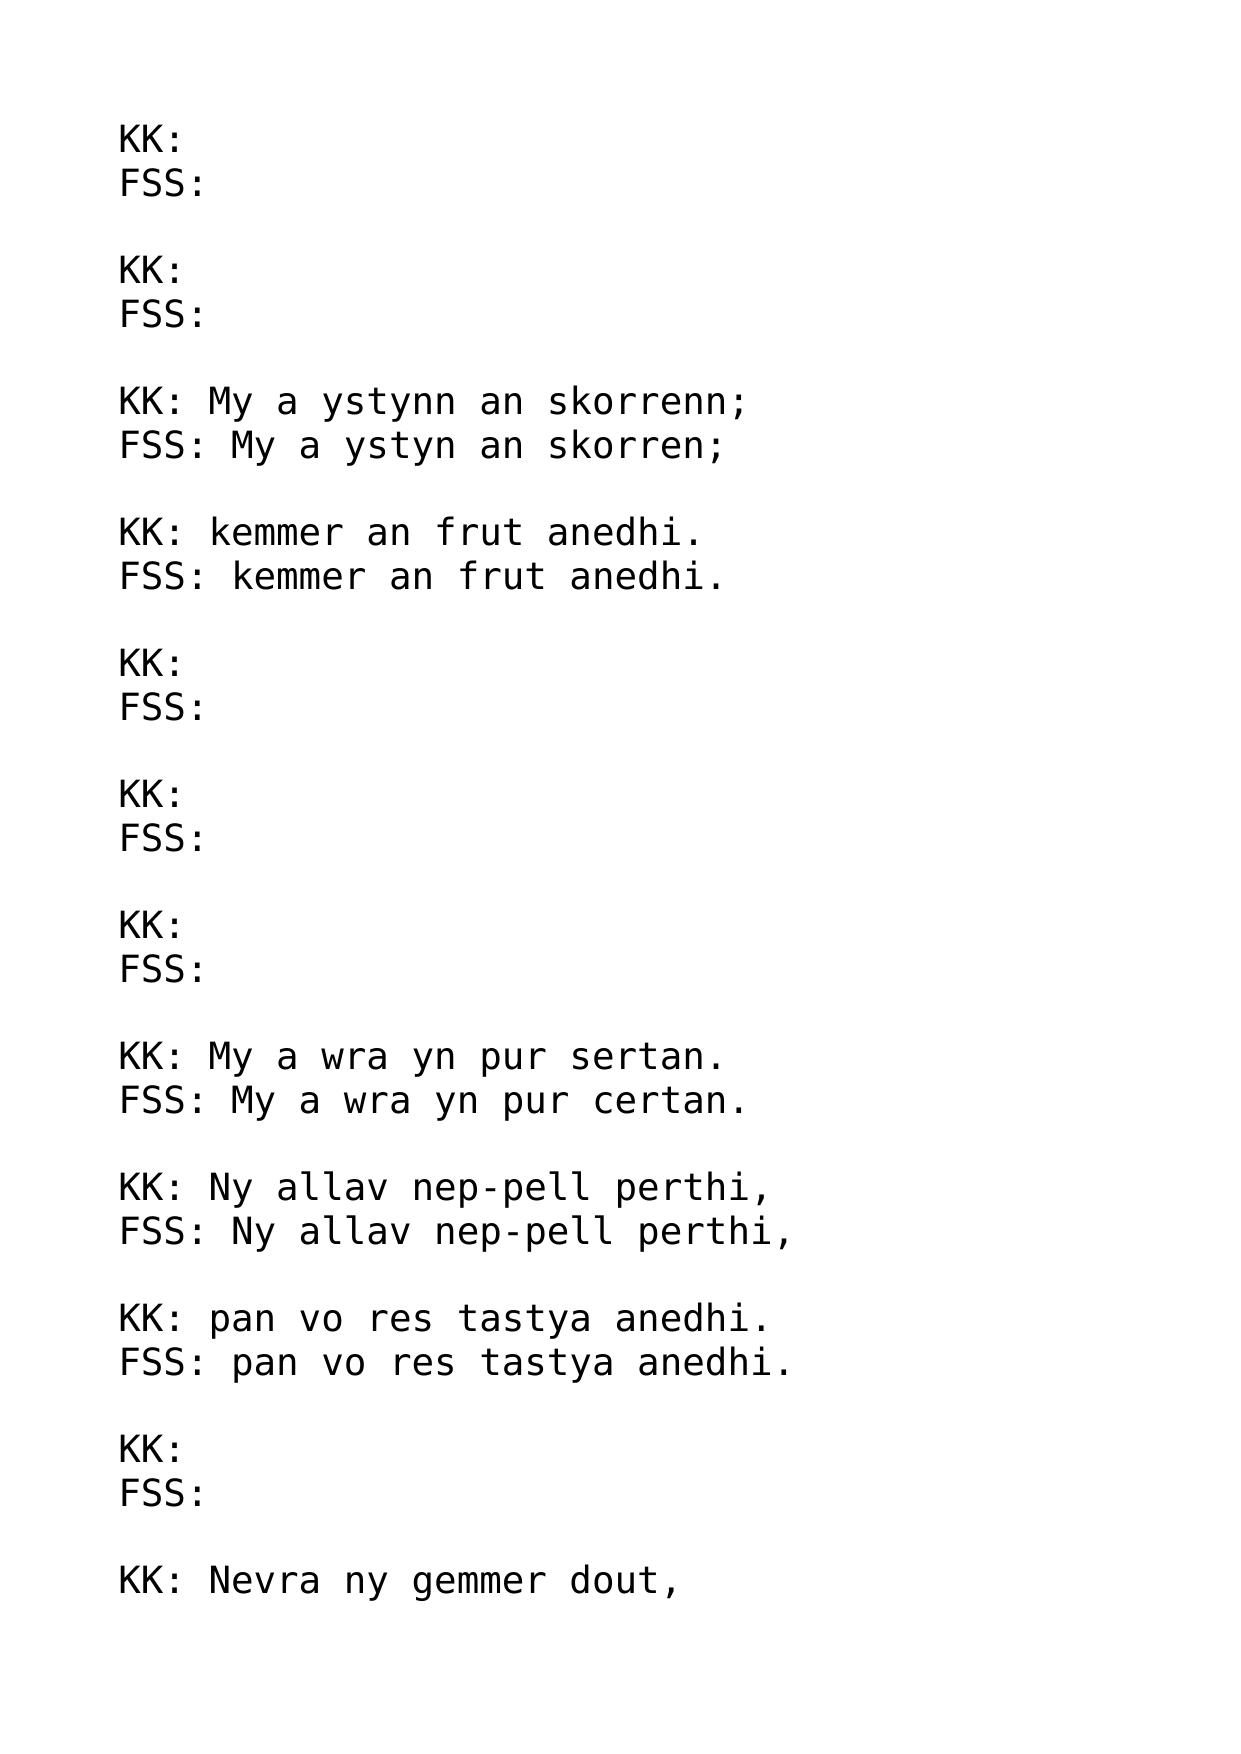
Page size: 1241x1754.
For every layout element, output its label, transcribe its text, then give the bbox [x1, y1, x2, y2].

text FSS: [118, 162, 1122, 205]
text FSS: kemmer an frut anedhi. [118, 554, 1122, 598]
text KK: [118, 249, 1122, 293]
text KK: My a wra yn pur sertan. [118, 1035, 1122, 1078]
text FSS: Ny allav nep-pell perthi, [118, 1209, 1122, 1253]
text FSS: [118, 686, 1122, 729]
text KK: Nevra ny gemmer dout, [118, 1558, 1122, 1602]
text KK: [118, 1427, 1122, 1471]
text FSS: [118, 293, 1122, 336]
text KK: [118, 773, 1122, 816]
text KK: Ny allav nep-pell perthi, [118, 1166, 1122, 1209]
text FSS: My a wra yn pur certan. [118, 1078, 1122, 1122]
text KK: [118, 904, 1122, 947]
text FSS: [118, 816, 1122, 860]
text FSS: [118, 1471, 1122, 1515]
text FSS: My a ystyn an skorren; [118, 424, 1122, 467]
text KK: [118, 642, 1122, 686]
text KK: My a ystynn an skorrenn; [118, 380, 1122, 424]
text KK: [118, 118, 1122, 162]
text FSS: pan vo res tastya anedhi. [118, 1340, 1122, 1384]
text KK: kemmer an frut anedhi. [118, 511, 1122, 554]
text KK: pan vo res tastya anedhi. [118, 1297, 1122, 1340]
text FSS: [118, 947, 1122, 991]
